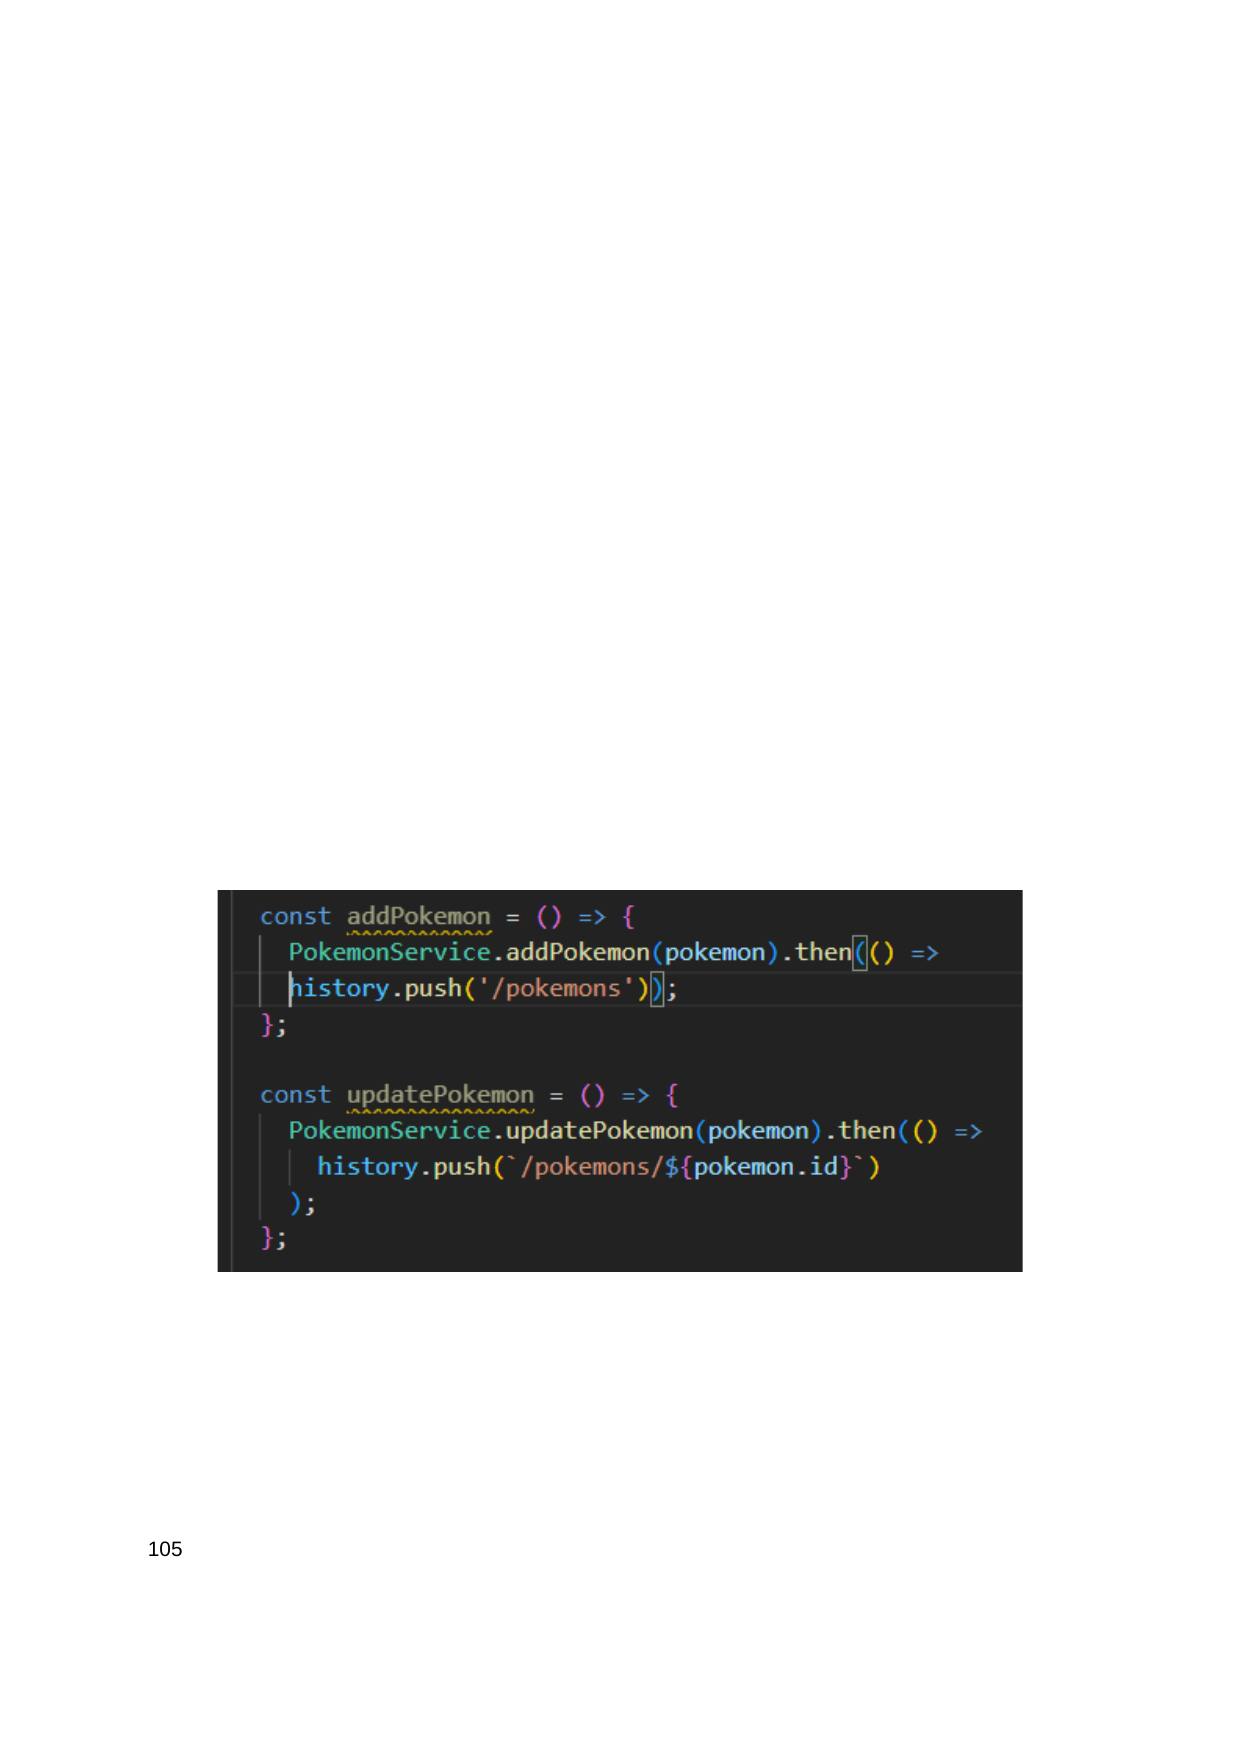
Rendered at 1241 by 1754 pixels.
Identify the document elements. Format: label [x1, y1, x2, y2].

picture [217, 890, 1023, 1272]
